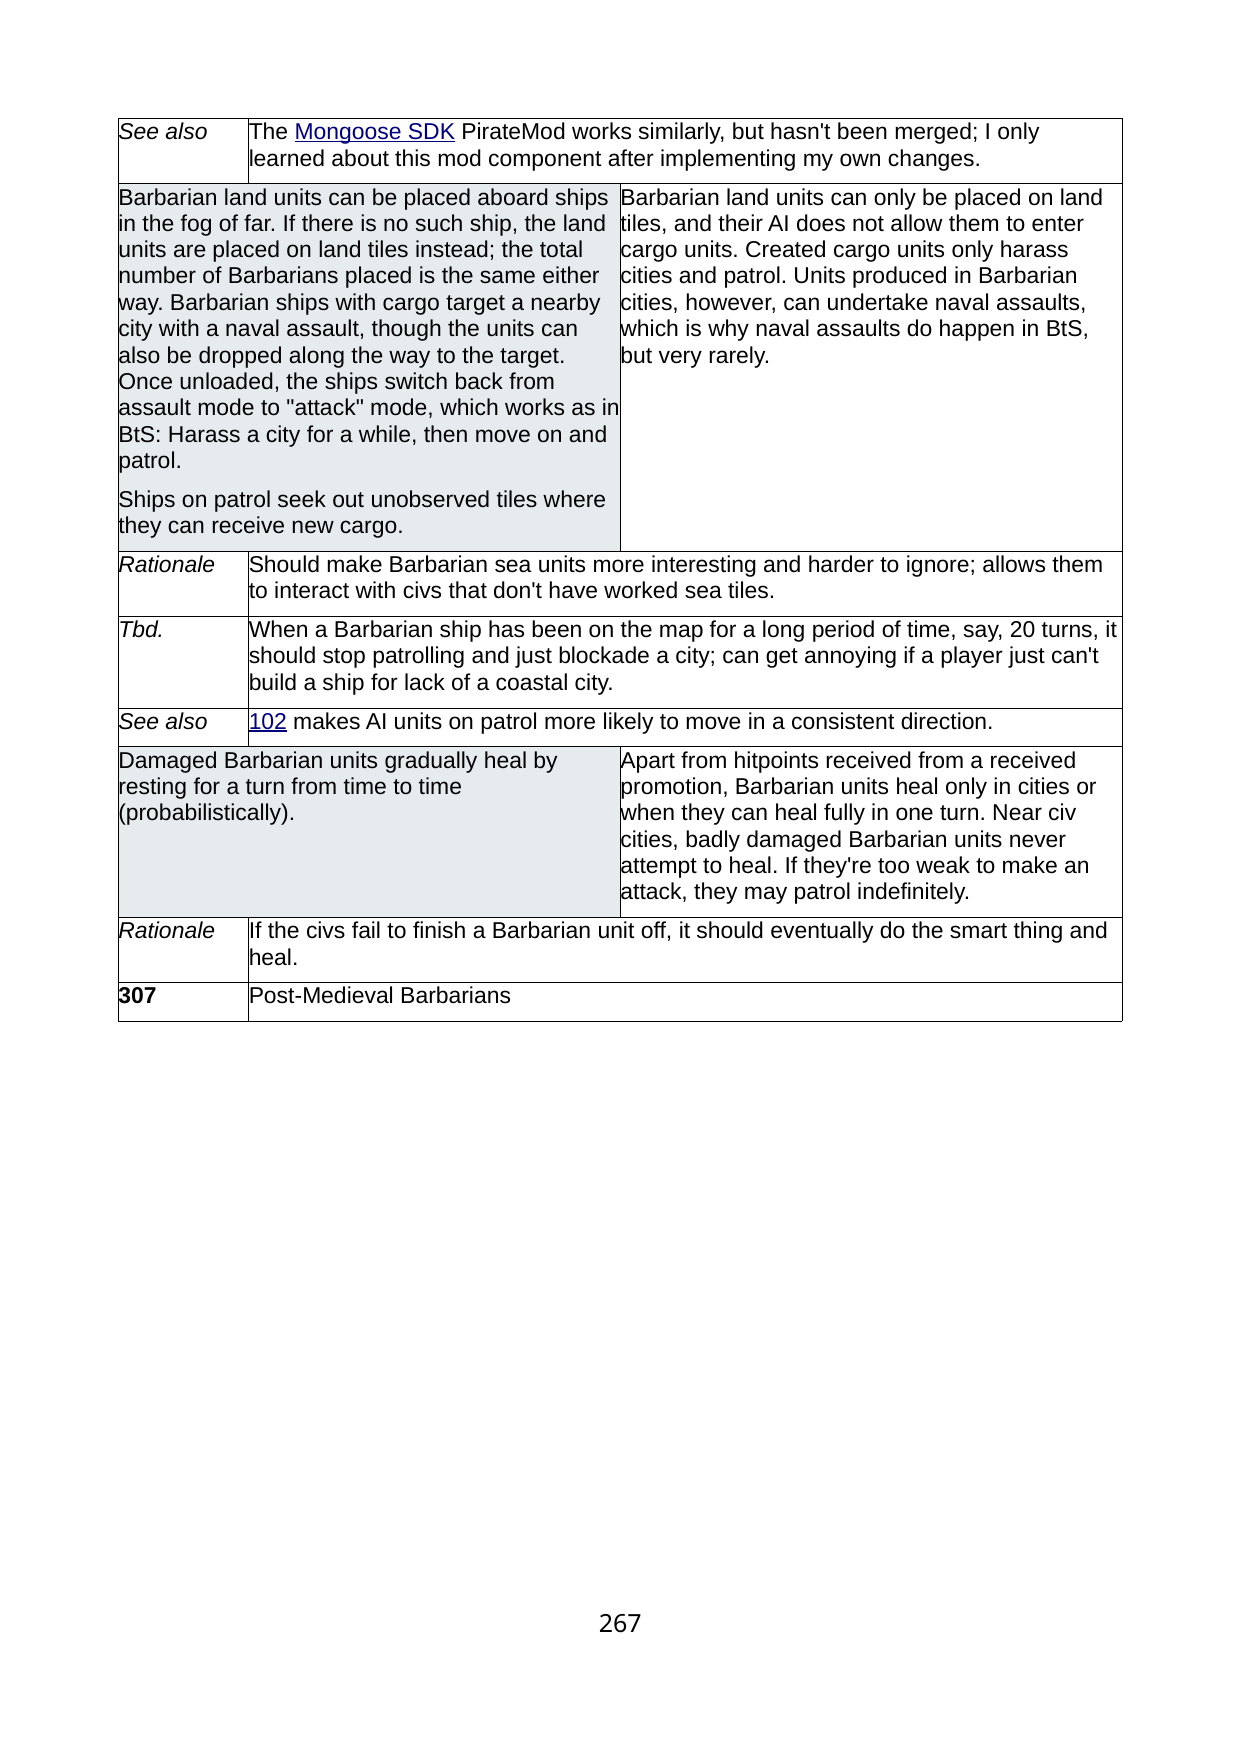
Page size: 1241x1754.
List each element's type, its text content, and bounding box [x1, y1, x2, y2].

table_cell Rationale [119, 918, 248, 982]
table_cell If the civs fail to finish a Barbarian unit off, it should eventually do the smart thing and heal. [249, 918, 1122, 982]
table_cell When a Barbarian ship has been on the map for a long period of time, say, 20 turns, it should stop patrolling and just blockade a city; can get annoying if a player just can't build a ship for lack of a coastal city. [249, 617, 1122, 708]
table_cell Apart from hitpoints received from a received promotion, Barbarian units heal only in cities or when they can heal fully in one turn. Near civ cities, badly damaged Barbarian units never attempt to heal. If they're too weak to make an attack, they may patrol indefinitely. [621, 747, 1122, 917]
table_cell The Mongoose SDK PirateMod works similarly, but hasn't been merged; I only learned about this mod component after implementing my own changes. [249, 119, 1122, 183]
table_cell 102 makes AI units on patrol more likely to move in a consistent direction. [249, 709, 1122, 746]
table_cell Barbarian land units can only be placed on land tiles, and their AI does not allow them to enter cargo units. Created cargo units only harass cities and patrol. Units produced in Barbarian cities, however, can undertake naval assaults, which is why naval assaults do happen in BtS, but very rarely. [621, 184, 1122, 551]
table_cell 307 [119, 983, 248, 1021]
table_cell Should make Barbarian sea units more interesting and harder to ignore; allows them to interact with civs that don't have worked sea tiles. [249, 552, 1122, 616]
table_cell Barbarian land units can be placed aboard ships in the fog of far. If there is no such ship, the land units are placed on land tiles instead; the total number of Barbarians placed is the same either way. Barbarian ships with cargo target a nearby city with a naval assault, though the units can also be dropped along the way to the target. Once unloaded, the ships switch back from assault mode to "attack" mode, which works as in BtS: Harass a city for a while, then move on and patrol. Ships on patrol seek out unobserved tiles where they can receive new cargo. [119, 184, 620, 551]
table_cell Damaged Barbarian units gradually heal by resting for a turn from time to time (probabilistically). [119, 747, 620, 917]
table_cell Rationale [119, 552, 248, 616]
table_cell Tbd. [119, 617, 248, 708]
table_cell See also [119, 119, 248, 183]
table_cell See also [119, 709, 248, 746]
table_cell Post-Medieval Barbarians [249, 983, 1122, 1021]
